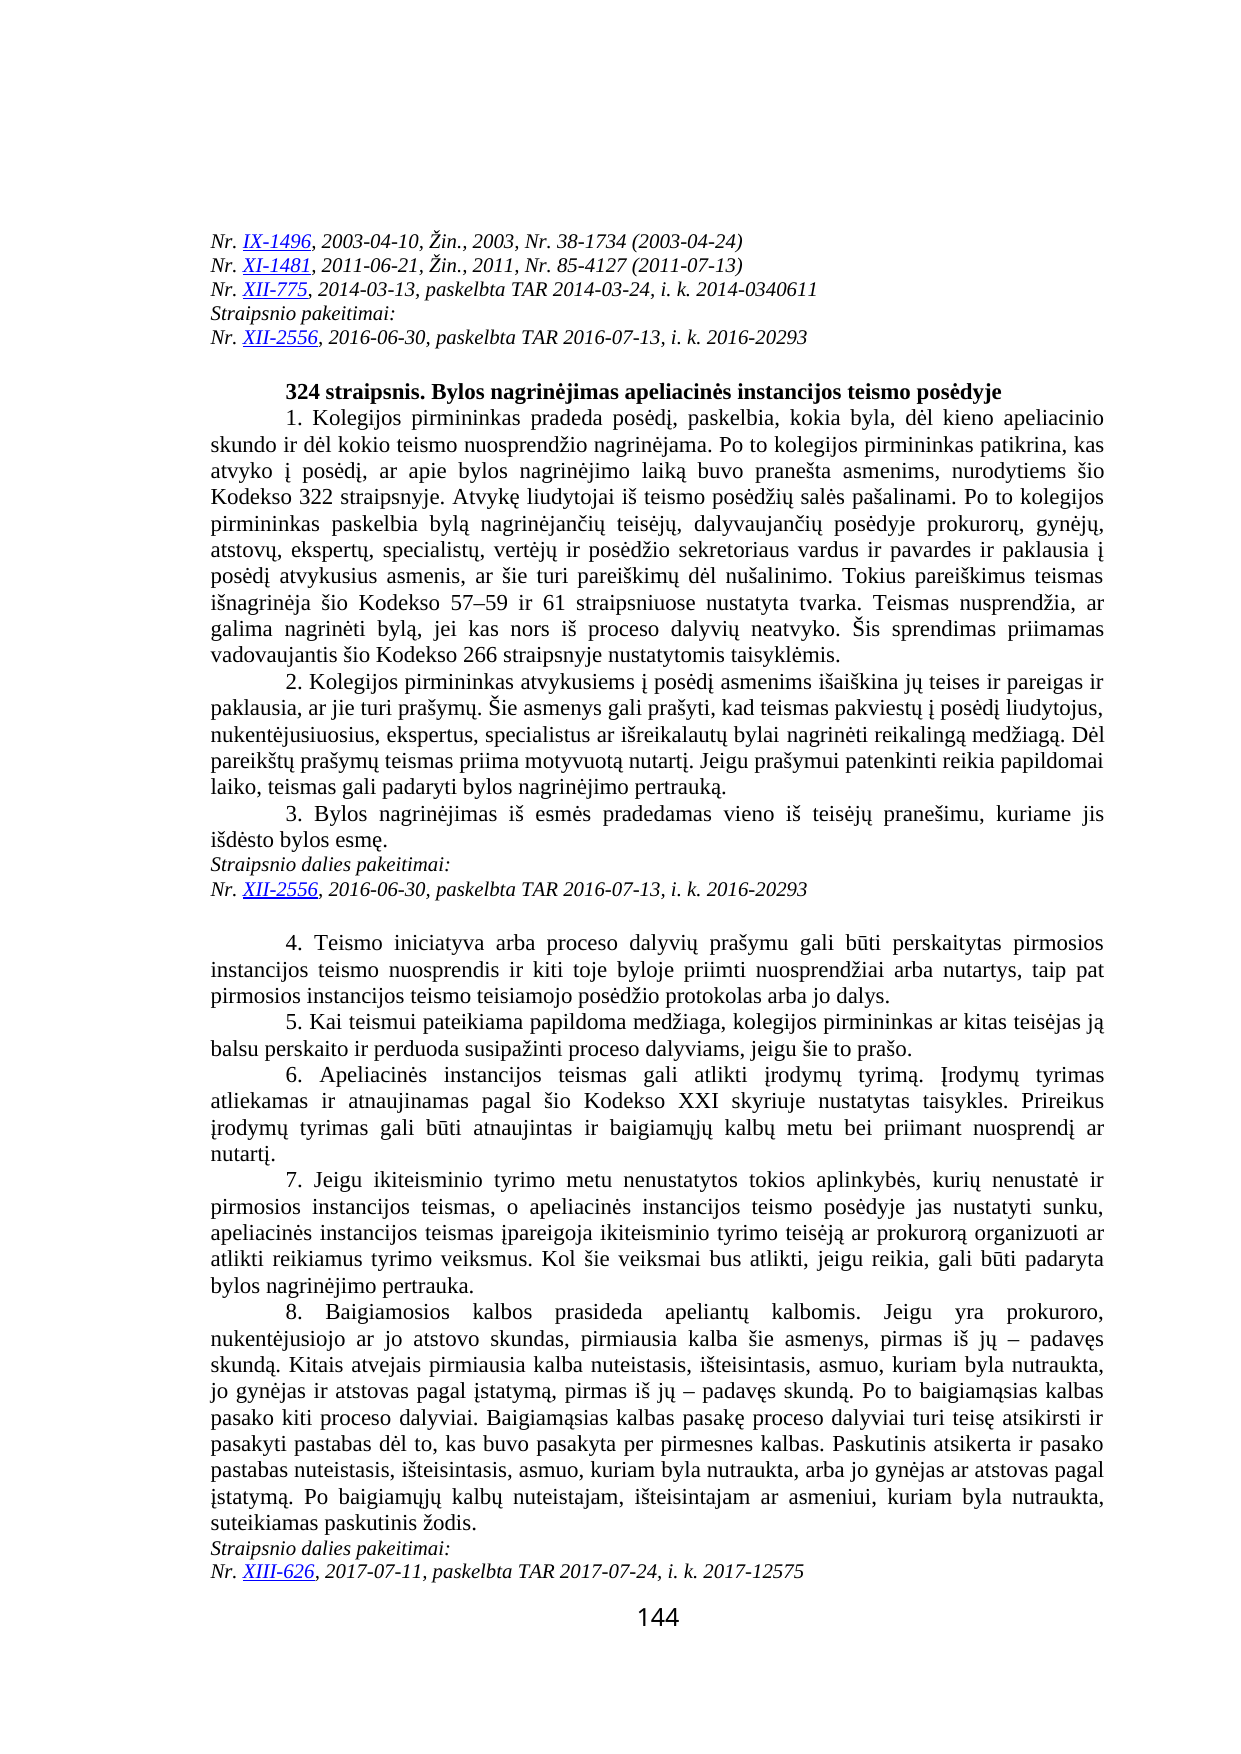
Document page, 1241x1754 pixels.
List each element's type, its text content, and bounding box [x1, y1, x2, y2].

text Nr. XII-2556, 2016-06-30, paskelbta TAR 2016-07-13, i. k. 2016-20293 [210, 876, 1105, 901]
text 5. Kai teismui pateikiama papildoma medžiaga, kolegijos pirmininkas ar kitas teisėjas ją balsu perskaito ir perduoda susipažinti proceso dalyviams, jeigu šie to prašo. [210, 1008, 1105, 1061]
text 7. Jeigu ikiteisminio tyrimo metu nenustatytos tokios aplinkybės, kurių nenustatė ir pirmosios instancijos teismas, o apeliacinės instancijos teismo posėdyje jas nustatyti sunku, apeliacinės instancijos teismas įpareigoja ikiteisminio tyrimo teisėją ar prokurorą organizuoti ar atlikti reikiamus tyrimo veiksmus. Kol šie veiksmai bus atlikti, jeigu reikia, gali būti padaryta bylos nagrinėjimo pertrauka. [210, 1166, 1105, 1298]
text Straipsnio dalies pakeitimai: [210, 852, 1105, 876]
text Nr. XII-775, 2014-03-13, paskelbta TAR 2014-03-24, i. k. 2014-0340611 [210, 277, 1105, 301]
text 324 straipsnis. Bylos nagrinėjimas apeliacinės instancijos teismo posėdyje [210, 378, 1105, 404]
text 6. Apeliacinės instancijos teismas gali atlikti įrodymų tyrimą. Įrodymų tyrimas atliekamas ir atnaujinamas pagal šio Kodekso XXI skyriuje nustatytas taisykles. Prireikus įrodymų tyrimas gali būti atnaujintas ir baigiamųjų kalbų metu bei priimant nuosprendį ar nutartį. [210, 1061, 1105, 1166]
text Straipsnio pakeitimai: [210, 301, 1105, 325]
text Nr. XII-2556, 2016-06-30, paskelbta TAR 2016-07-13, i. k. 2016-20293 [210, 325, 1105, 349]
text Nr. XI-1481, 2011-06-21, Žin., 2011, Nr. 85-4127 (2011-07-13) [210, 253, 1105, 277]
text 3. Bylos nagrinėjimas iš esmės pradedamas vieno iš teisėjų pranešimu, kuriame jis išdėsto bylos esmę. [210, 800, 1105, 852]
text Nr. IX-1496, 2003-04-10, Žin., 2003, Nr. 38-1734 (2003-04-24) [210, 229, 1105, 253]
text 8. Baigiamosios kalbos prasideda apeliantų kalbomis. Jeigu yra prokuroro, nukentėjusiojo ar jo atstovo skundas, pirmiausia kalba šie asmenys, pirmas iš jų – padavęs skundą. Kitais atvejais pirmiausia kalba nuteistasis, išteisintasis, asmuo, kuriam byla nutraukta, jo gynėjas ir atstovas pagal įstatymą, pirmas iš jų – padavęs skundą. Po to baigiamąsias kalbas pasako kiti proceso dalyviai. Baigiamąsias kalbas pasakę proceso dalyviai turi teisę atsikirsti ir pasakyti pastabas dėl to, kas buvo pasakyta per pirmesnes kalbas. Paskutinis atsikerta ir pasako pastabas nuteistasis, išteisintasis, asmuo, kuriam byla nutraukta, arba jo gynėjas ar atstovas pagal įstatymą. Po baigiamųjų kalbų nuteistajam, išteisintajam ar asmeniui, kuriam byla nutraukta, suteikiamas paskutinis žodis. [210, 1298, 1105, 1535]
text Straipsnio dalies pakeitimai: [210, 1535, 1105, 1559]
text 2. Kolegijos pirmininkas atvykusiems į posėdį asmenims išaiškina jų teises ir pareigas ir paklausia, ar jie turi prašymų. Šie asmenys gali prašyti, kad teismas pakviestų į posėdį liudytojus, nukentėjusiuosius, ekspertus, specialistus ar išreikalautų bylai nagrinėti reikalingą medžiagą. Dėl pareikštų prašymų teismas priima motyvuotą nutartį. Jeigu prašymui patenkinti reikia papildomai laiko, teismas gali padaryti bylos nagrinėjimo pertrauką. [210, 668, 1105, 800]
text 4. Teismo iniciatyva arba proceso dalyvių prašymu gali būti perskaitytas pirmosios instancijos teismo nuosprendis ir kiti toje byloje priimti nuosprendžiai arba nutartys, taip pat pirmosios instancijos teismo teisiamojo posėdžio protokolas arba jo dalys. [210, 929, 1105, 1008]
text 1. Kolegijos pirmininkas pradeda posėdį, paskelbia, kokia byla, dėl kieno apeliacinio skundo ir dėl kokio teismo nuosprendžio nagrinėjama. Po to kolegijos pirmininkas patikrina, kas atvyko į posėdį, ar apie bylos nagrinėjimo laiką buvo pranešta asmenims, nurodytiems šio Kodekso 322 straipsnyje. Atvykę liudytojai iš teismo posėdžių salės pašalinami. Po to kolegijos pirmininkas paskelbia bylą nagrinėjančių teisėjų, dalyvaujančių posėdyje prokurorų, gynėjų, atstovų, ekspertų, specialistų, vertėjų ir posėdžio sekretoriaus vardus ir pavardes ir paklausia į posėdį atvykusius asmenis, ar šie turi pareiškimų dėl nušalinimo. Tokius pareiškimus teismas išnagrinėja šio Kodekso 57–59 ir 61 straipsniuose nustatyta tvarka. Teismas nusprendžia, ar galima nagrinėti bylą, jei kas nors iš proceso dalyvių neatvyko. Šis sprendimas priimamas vadovaujantis šio Kodekso 266 straipsnyje nustatytomis taisyklėmis. [210, 404, 1105, 668]
text Nr. XIII-626, 2017-07-11, paskelbta TAR 2017-07-24, i. k. 2017-12575 [210, 1559, 1105, 1583]
